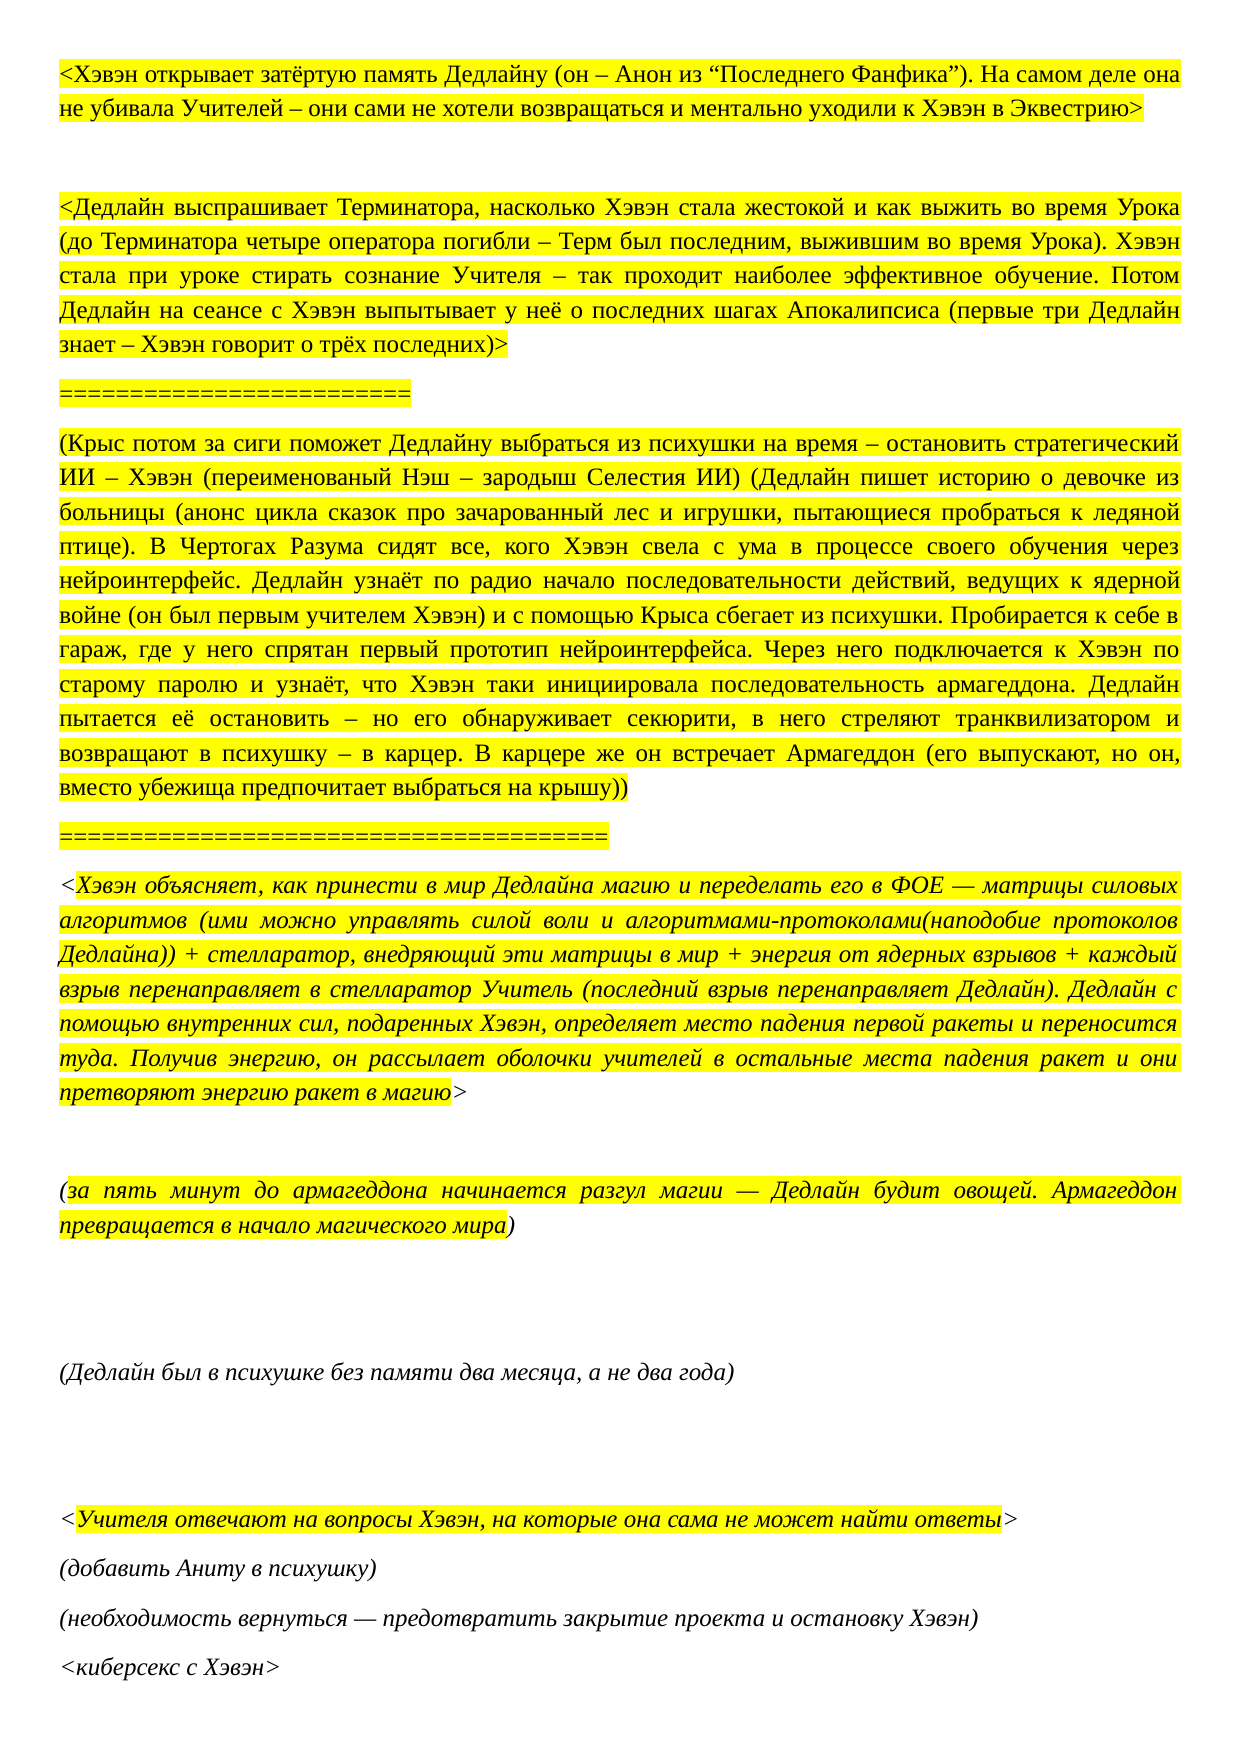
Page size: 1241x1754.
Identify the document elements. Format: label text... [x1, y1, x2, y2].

text <Хэвэн открывает затёртую память Дедлайну (он – Анон из “Последнего Фанфика”). На самом деле она не убивала Учителей – они сами не хотели возвращаться и ментально уходили к Хэвэн в Эквестрию> [59, 59, 1181, 122]
text ======================================= [59, 822, 1181, 850]
text (Дедлайн был в психушке без памяти два месяца, а не два года) [59, 1357, 1181, 1386]
text (Крыс потом за сиги поможет Дедлайну выбраться из психушки на время – остановить стратегический ИИ – Хэвэн (переименованый Нэш – зародыш Селестия ИИ) (Дедлайн пишет историю о девочке из больницы (анонс цикла сказок про зачарованный лес и игрушки, пытающиеся пробраться к ледяной птице). В Чертогах Разума сидят все, кого Хэвэн свела с ума в процессе своего обучения через нейроинтерфейс. Дедлайн узнаёт по радио начало последовательности действий, ведущих к ядерной войне (он был первым учителем Хэвэн) и с помощью Крыса сбегает из психушки. Пробирается к себе в гараж, где у него спрятан первый прототип нейроинтерфейса. Через него подключается к Хэвэн по старому паролю и узнаёт, что Хэвэн таки инициировала последовательность армагеддона. Дедлайн пытается её остановить – но его обнаруживает секюрити, в него стреляют транквилизатором и возвращают в психушку – в карцер. В карцере же он встречает Армагеддон (его выпускают, но он, вместо убежища предпочитает выбраться на крышу)) [59, 428, 1181, 801]
text <Хэвэн объясняет, как принести в мир Дедлайна магию и переделать его в ФОЕ — матрицы силовых алгоритмов (ими можно управлять силой воли и алгоритмами-протоколами(наподобие протоколов Дедлайна)) + стелларатор, внедряющий эти матрицы в мир + энергия от ядерных взрывов + каждый взрыв перенаправляет в стелларатор Учитель (последний взрыв перенаправляет Дедлайн). Дедлайн с помощью внутренних сил, подаренных Хэвэн, определяет место падения первой ракеты и переносится туда. Получив энергию, он рассылает оболочки учителей в остальные места падения ракет и они претворяют энергию ракет в магию> [59, 871, 1181, 1106]
text (необходимость вернуться — предотвратить закрытие проекта и остановку Хэвэн) [59, 1603, 1181, 1631]
text <киберсекс с Хэвэн> [59, 1652, 1181, 1680]
text (добавить Аниту в психушку) [59, 1553, 1181, 1582]
text <Учителя отвечают на вопросы Хэвэн, на которые она сама не может найти ответы> [59, 1504, 1181, 1533]
text (за пять минут до армагеддона начинается разгул магии — Дедлайн будит овощей. Армагеддон превращается в начало магического мира) [59, 1176, 1181, 1239]
text ========================= [59, 379, 1181, 407]
text <Дедлайн выспрашивает Терминатора, насколько Хэвэн стала жестокой и как выжить во время Урока (до Терминатора четыре оператора погибли – Терм был последним, выжившим во время Урока). Хэвэн стала при уроке стирать сознание Учителя – так проходит наиболее эффективное обучение. Потом Дедлайн на сеансе с Хэвэн выпытывает у неё о последних шагах Апокалипсиса (первые три Дедлайн знает – Хэвэн говорит о трёх последних)> [59, 192, 1181, 358]
